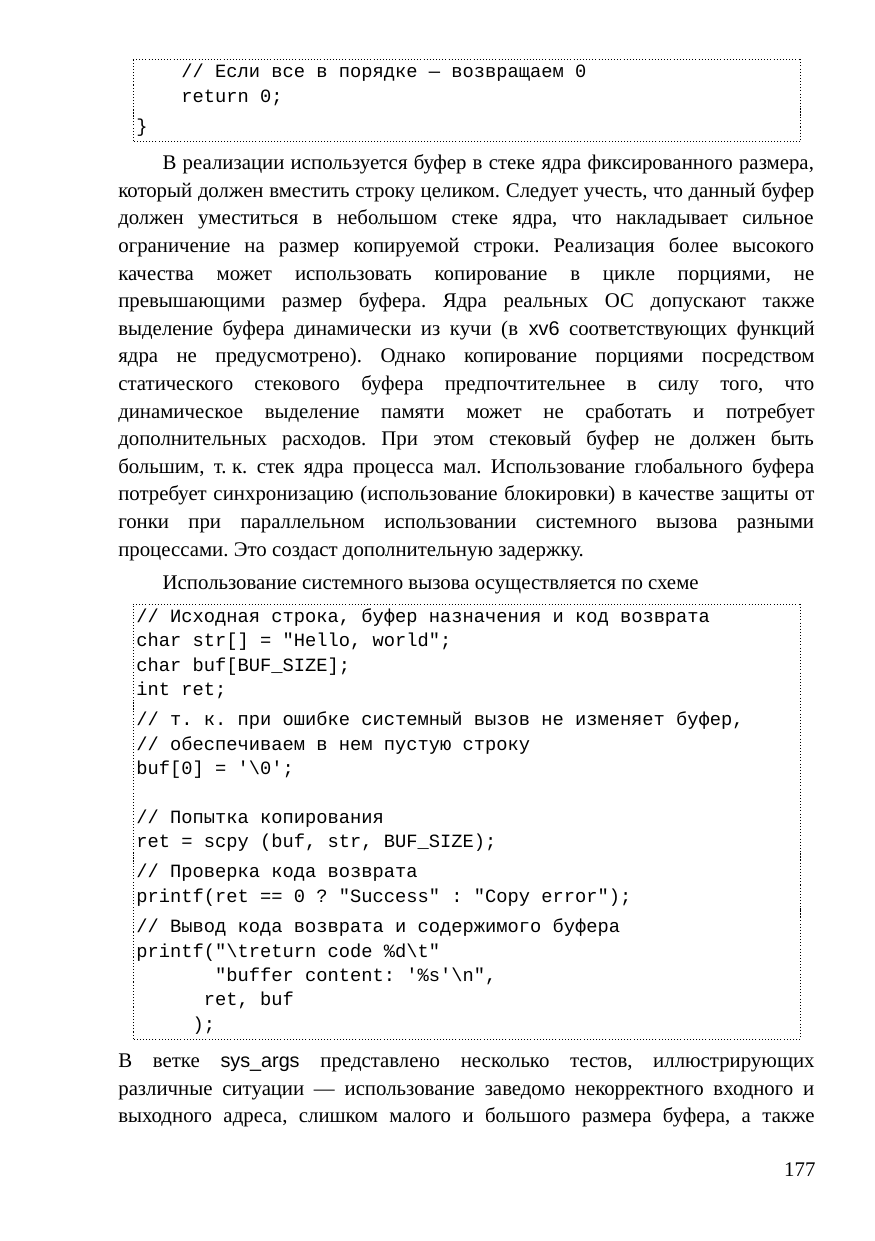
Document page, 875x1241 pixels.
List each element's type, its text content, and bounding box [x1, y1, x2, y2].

text // Проверка кода возврата printf(ret == 0 ? "Success" : "Copy error"); [133, 859, 800, 908]
text В реализации используется буфер в стеке ядра фиксированного размера, который должен вместить строку целиком. Следует учесть, что данный буфер должен уместиться в небольшом стеке ядра, что накладывает сильное ограничение на размер копируемой строки. Реализация более высокого качества может использовать копирование в цикле порциями, не превышающими размер буфера. Ядра реальных ОС допускают также выделение буфера динамически из кучи (в xv6 соответствующих функций ядра не предусмотрено). Однако копирование порциями посредством статического стекового буфера предпочтительнее в силу того, что динамическое выделение памяти может не сработать и потребует дополнительных расходов. При этом стековый буфер не должен быть большим, т. к. стек ядра процесса мал. Использование глобального буфера потребует синхронизацию (использование блокировки) в качестве защиты от гонки при параллельном использовании системного вызова разными процессами. Это создаст дополнительную задержку. [118, 150, 815, 561]
text // Вывод кода возврата и содержимого буфера printf("\treturn code %d\t" "buffer content: '%s'\n", ret, buf ); [133, 914, 800, 1039]
text В ветке sys_args представлено несколько тестов, иллюстрирующих различные ситуации — использование заведомо некорректного входного и выходного адреса, слишком малого и большого размера буфера, а также [118, 1048, 815, 1127]
text // Исходная строка, буфер назначения и код возврата char str[] = "Hello, world"; char buf[BUF_SIZE]; int ret; [133, 604, 800, 701]
text Использование системного вызова осуществляется по схеме [118, 570, 815, 594]
text } [133, 114, 800, 141]
text // Если все в порядке — возвращаем 0 return 0; [133, 59, 800, 108]
text // т. к. при ошибке системный вызов не изменяет буфер, // обеспечиваем в нем пустую строку buf[0] = '\0'; // Попытка копирования ret = scpy (buf, str, BUF_SIZE); [133, 707, 800, 853]
